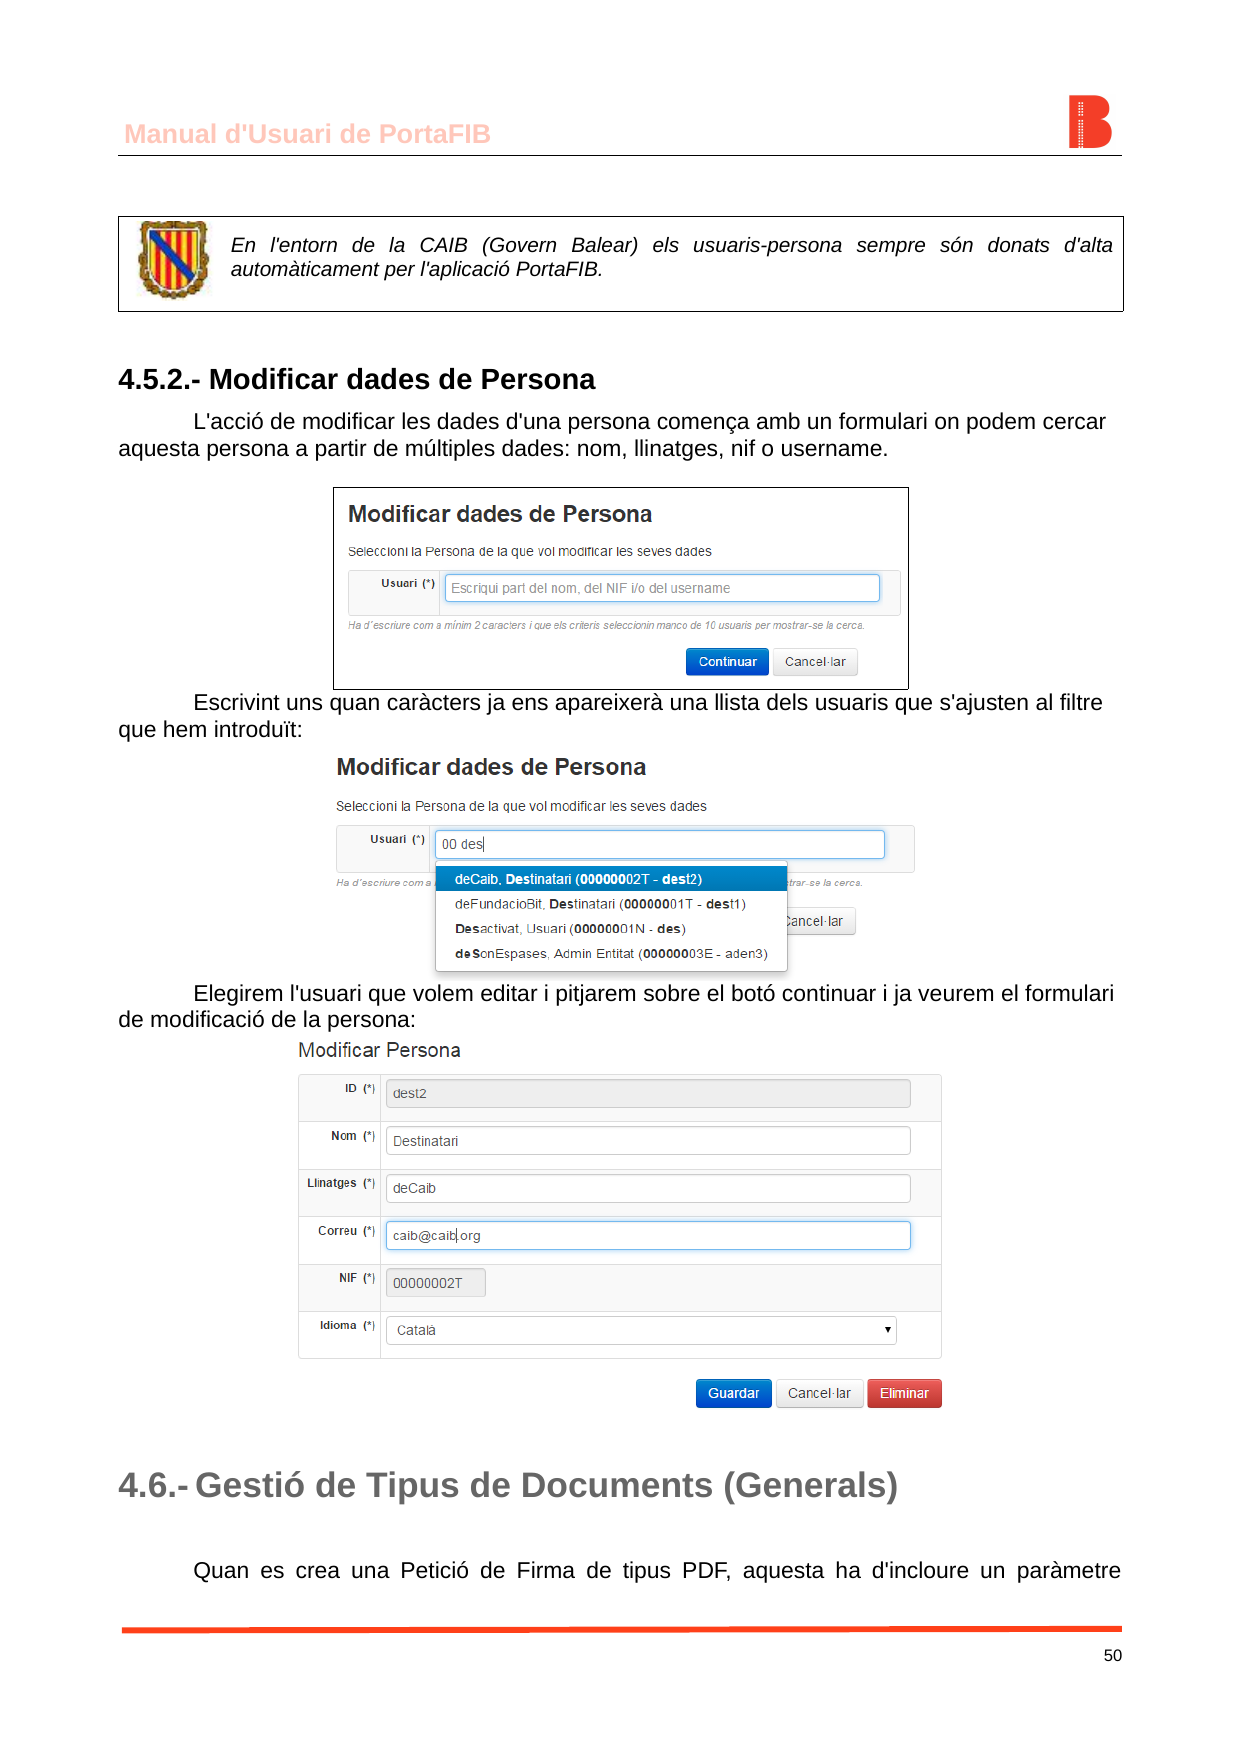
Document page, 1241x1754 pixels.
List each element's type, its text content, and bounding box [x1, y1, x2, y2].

text Quan es crea una Petició de Firma de tipus PDF, aquesta ha d'incloure un paràmetre [118, 1557, 1122, 1583]
text Escrivint uns quan caràcters ja ens apareixerà una llista dels usuaris que s'ajusten al filtre que hem introduït: [118, 689, 1122, 742]
picture [134, 221, 214, 301]
table_header [119, 217, 225, 311]
text L'acció de modificar les dades d'una persona comença amb un formulari on podem cercar aquesta persona a partir de múltiples dades: nom, llinatges, nif o username. [118, 408, 1122, 461]
subtitle Modificar dades de Persona [118, 362, 1122, 396]
picture [1063, 94, 1117, 150]
text Elegirem l'usuari que volem editar i pitjarem sobre el botó continuar i ja veurem el formulari de modificació de la persona: [118, 980, 1122, 1033]
picture [291, 1032, 950, 1414]
picture [321, 742, 919, 981]
subtitle Gestió de Tipus de Documents (Generals) [118, 1465, 1122, 1505]
table_header En l'entorn de la CAIB (Govern Balear) els usuaris-persona sempre són donats d'alta automàticament per l'aplicació PortaFIB. [225, 217, 1123, 311]
picture [335, 490, 905, 687]
